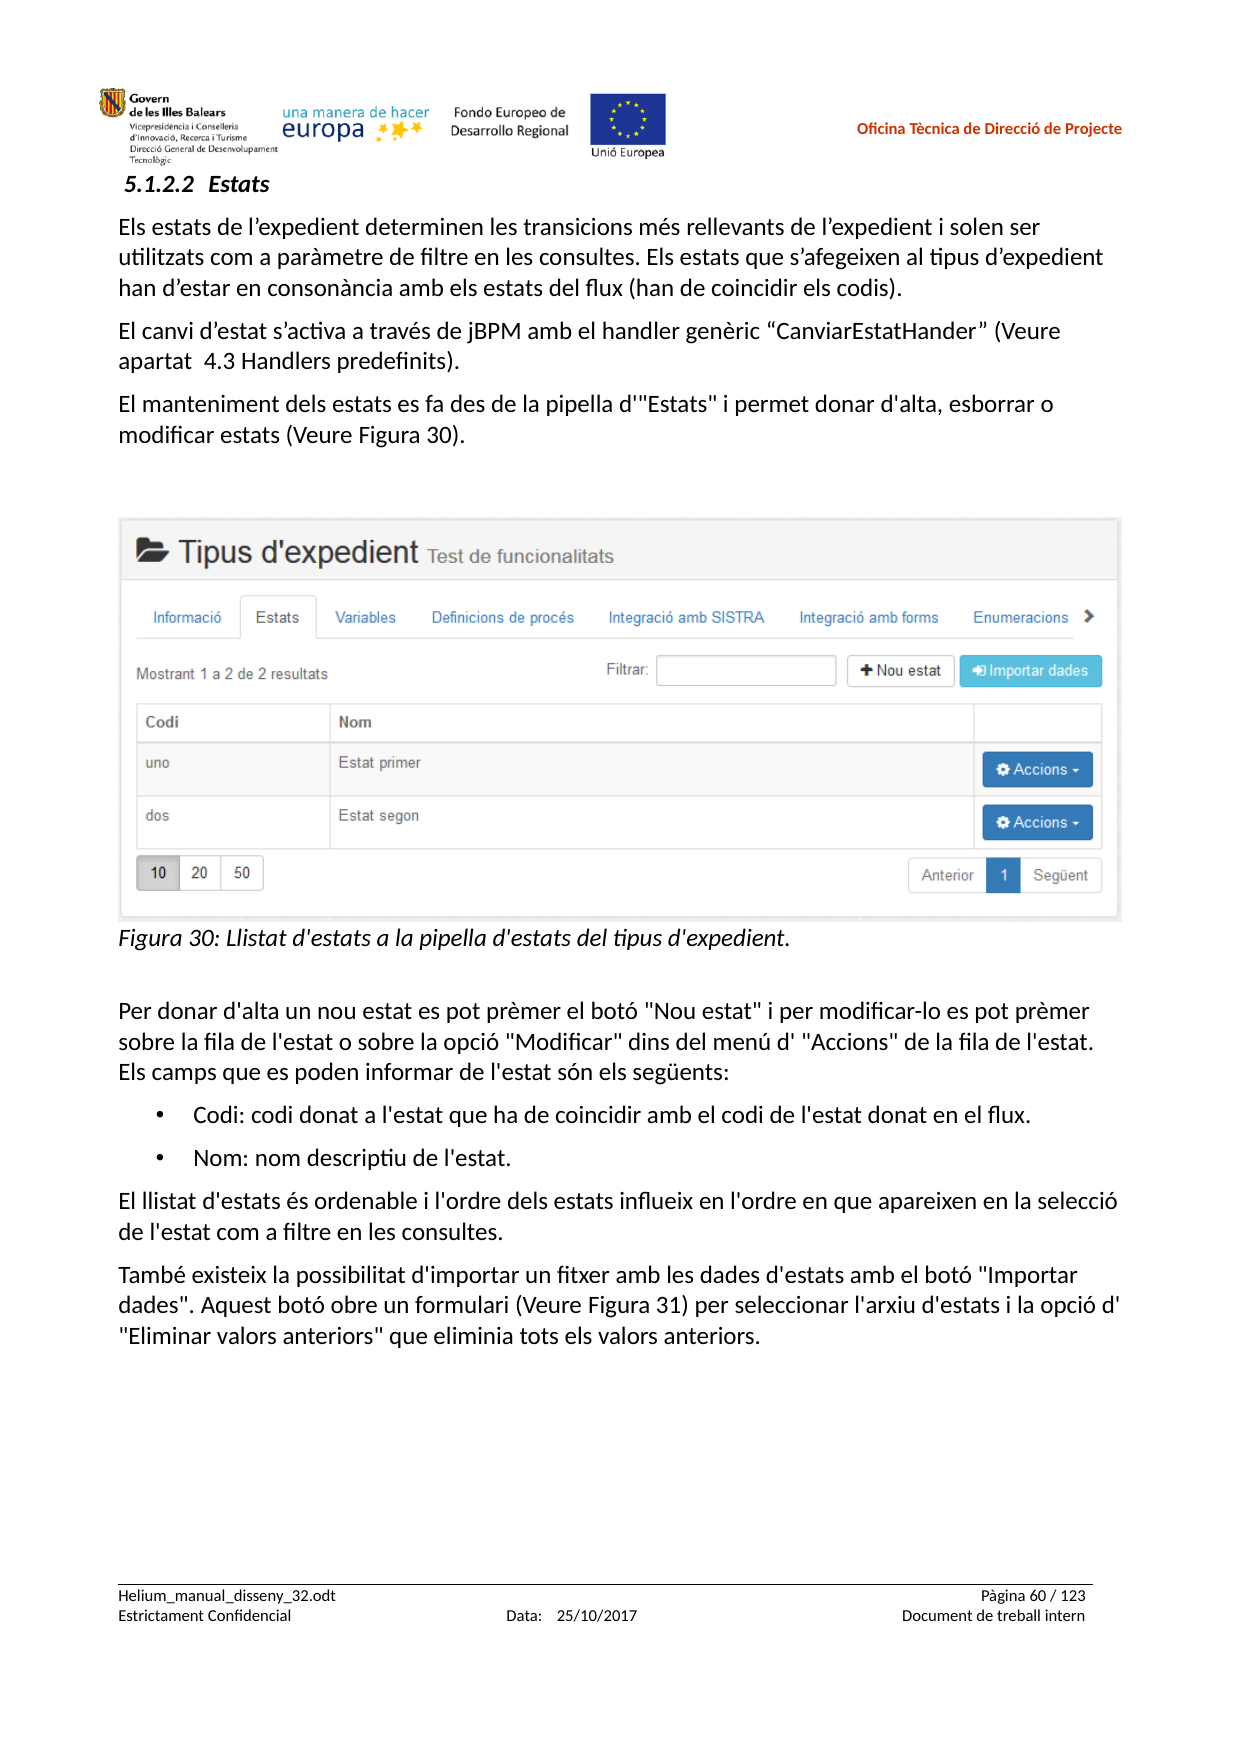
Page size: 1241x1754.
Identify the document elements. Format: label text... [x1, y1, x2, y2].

subtitle Estats [118, 168, 1122, 198]
text Els estats de l’expedient determinen les transicions més rellevants de l’expedient i solen ser utilitzats com a paràmetre de filtre en les consultes. Els estats que s’afegeixen al tipus d’expedient han d’estar en consonància amb els estats del flux (han de coincidir els codis). [118, 211, 1122, 302]
text El canvi d’estat s’activa a través de jBPM amb el handler genèric “CanviarEstatHander” (Veure apartat 4.3Handlers predefinits). [118, 315, 1122, 376]
list Nom: nom descriptiu de l'estat. [156, 1142, 1122, 1173]
text Per donar d'alta un nou estat es pot prèmer el botó "Nou estat" i per modificar-lo es pot prèmer sobre la fila de l'estat o sobre la opció "Modificar" dins del menú d' "Accions" de la fila de l'estat. Els camps que es poden informar de l'estat són els següents: [118, 995, 1122, 1087]
text El llistat d'estats és ordenable i l'ordre dels estats influeix en l'ordre en que apareixen en la selecció de l'estat com a filtre en les consultes. [118, 1185, 1122, 1246]
text El manteniment dels estats es fa des de la pipella d'"Estats" i permet donar d'alta, esborrar o modificar estats (Veure Figura 30). [118, 388, 1122, 449]
picture [99, 87, 668, 166]
text També existeix la possibilitat d'importar un fitxer amb les dades d'estats amb el botó "Importar dades". Aquest botó obre un formulari (Veure Figura 31) per seleccionar l'arxiu d'estats i la opció d' "Eliminar valors anteriors" que eliminia tots els valors anteriors. [118, 1259, 1122, 1350]
text Figura 30: Llistat d'estats a la pipella d'estats del tipus d'expedient. [118, 922, 1122, 952]
list Codi: codi donat a l'estat que ha de coincidir amb el codi de l'estat donat en el flux. [156, 1099, 1122, 1130]
picture [118, 517, 1123, 922]
